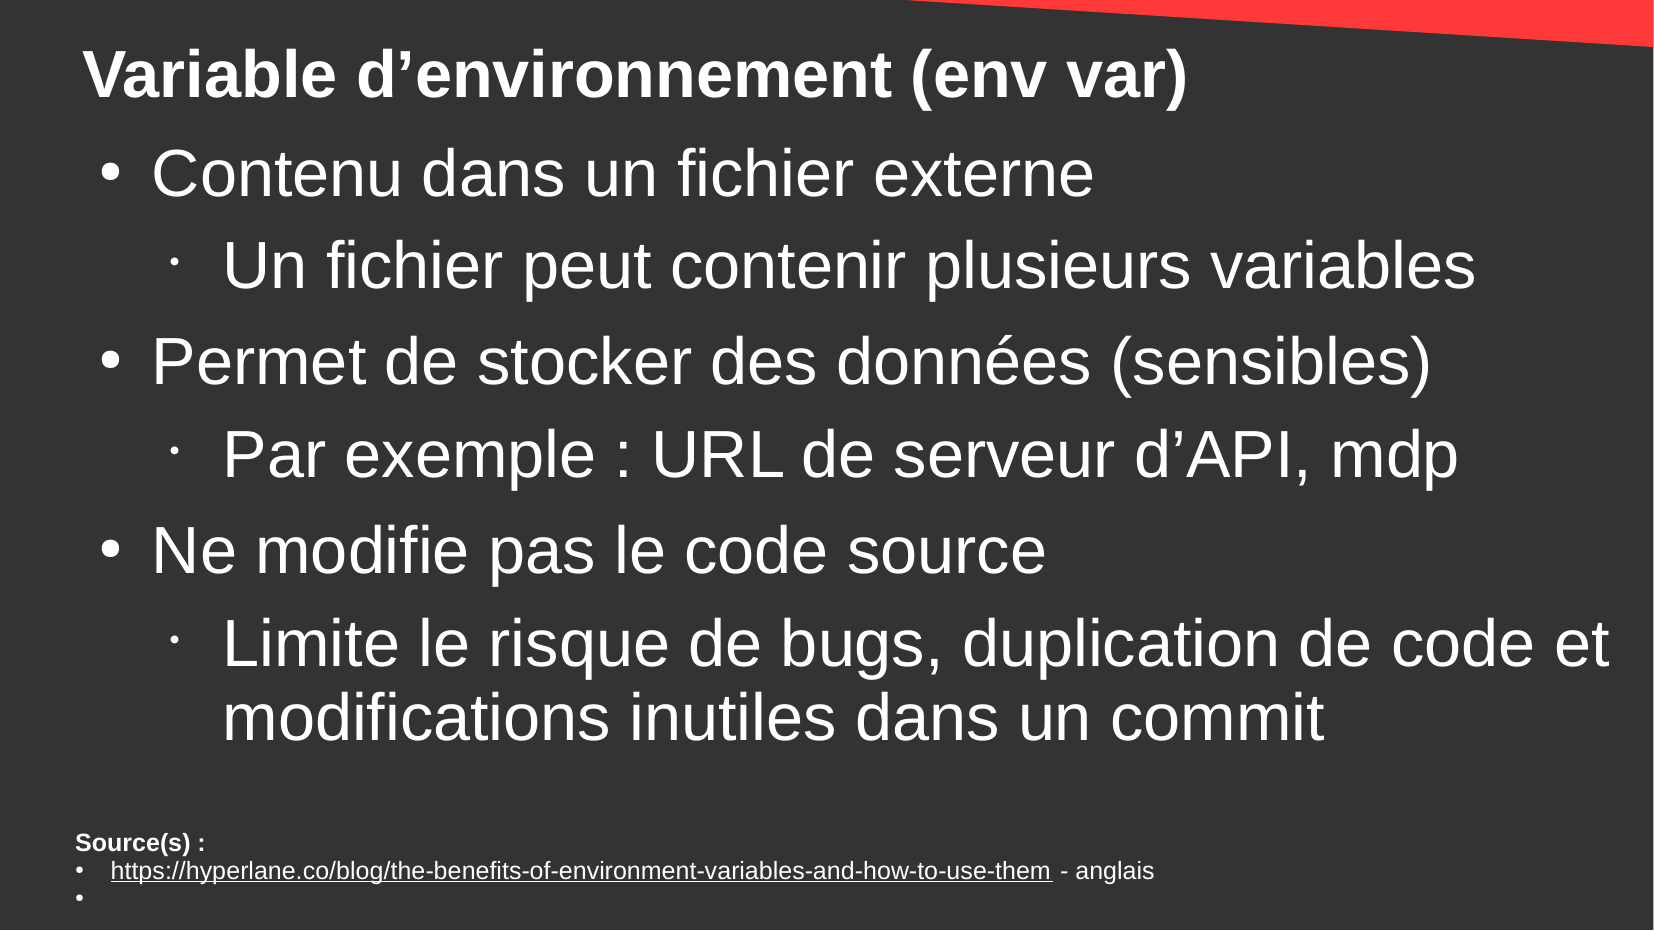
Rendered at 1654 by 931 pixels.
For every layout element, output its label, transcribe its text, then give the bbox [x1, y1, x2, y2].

text_box [904, 0, 1654, 48]
list Contenu dans un fichier externe Un fichier peut contenir plusieurs variables Permet de stocker des données (sensibles) Par exemple : URL de serveur d’API, mdp Ne modifie pas le code source Limite le risque de bugs, duplication de code et modifications inutiles dans un commit [80, 135, 1620, 886]
title Variable d’environnement (env var) [82, 37, 1571, 114]
text_box Source(s) : https://hyperlane.co/blog/the-benefits-of-environment-variables-and-how-to-use-them - anglais [60, 821, 1546, 931]
